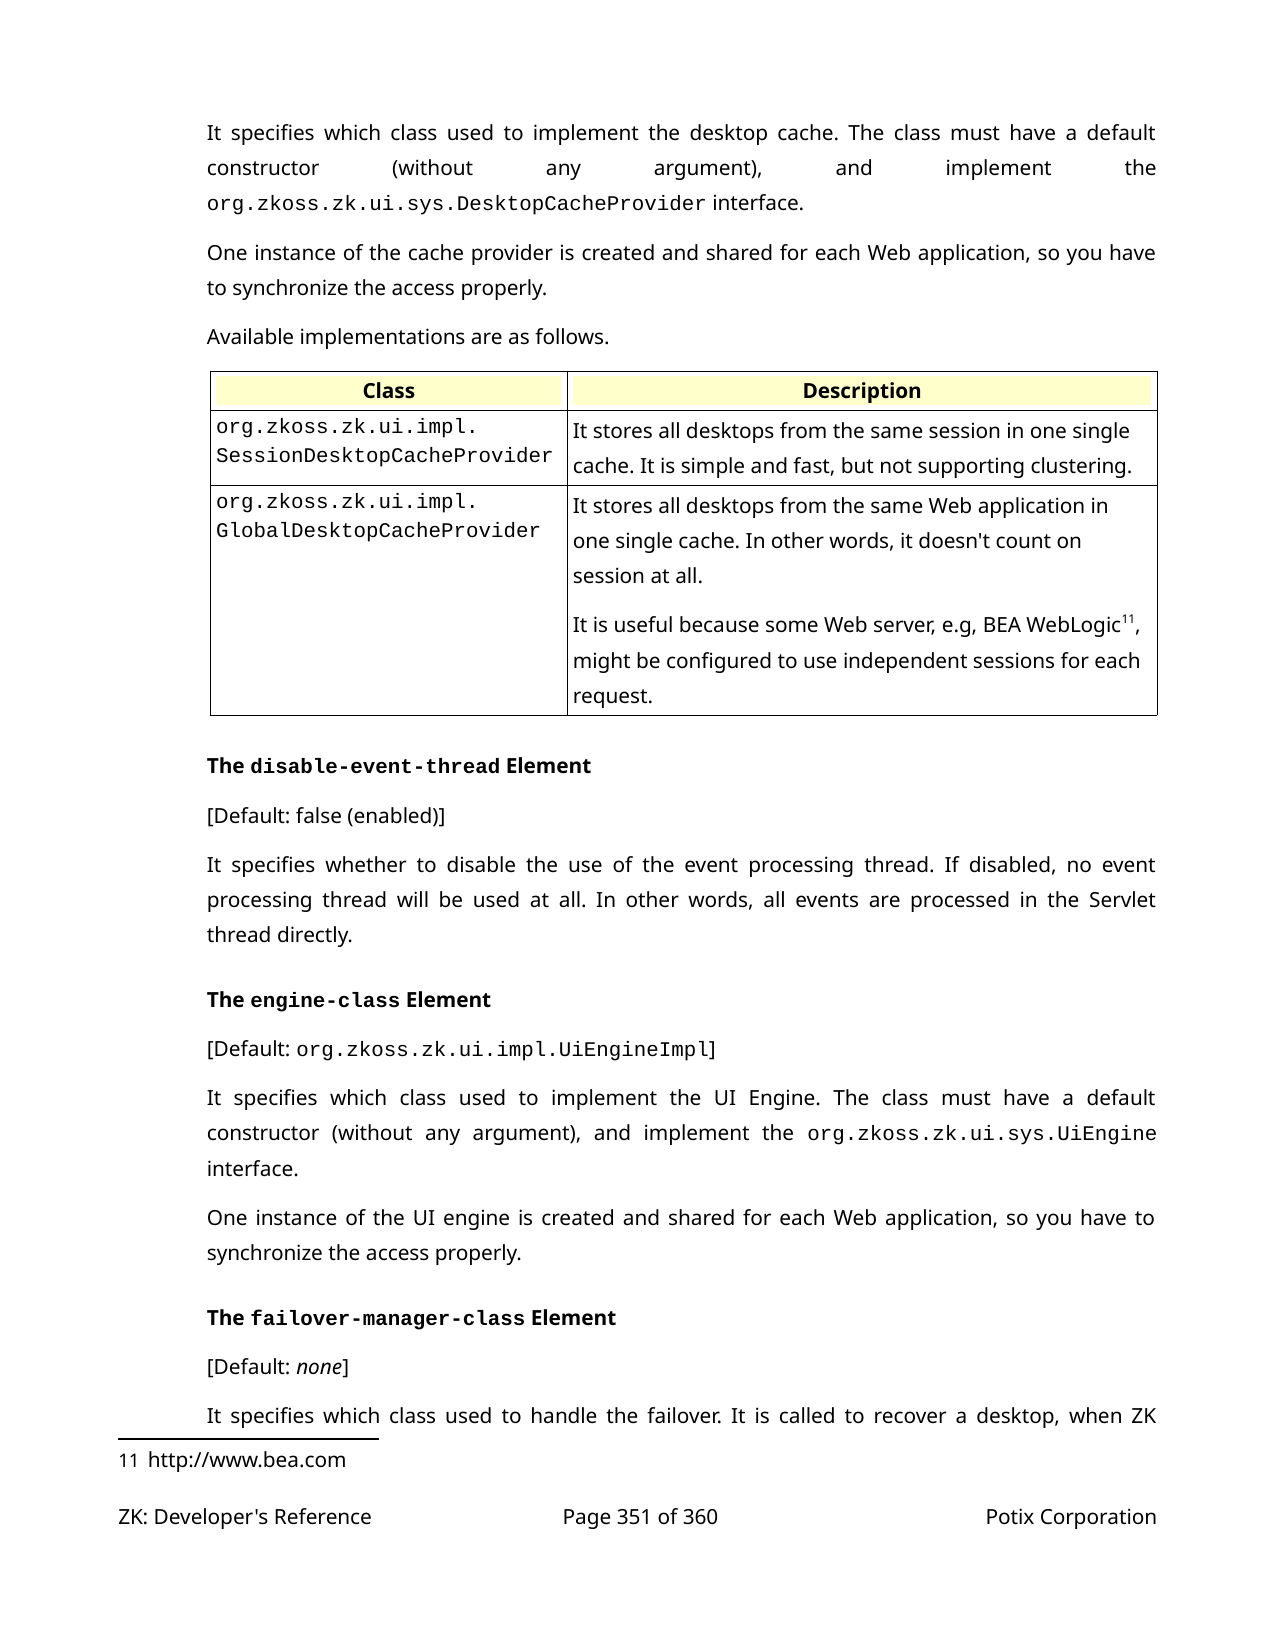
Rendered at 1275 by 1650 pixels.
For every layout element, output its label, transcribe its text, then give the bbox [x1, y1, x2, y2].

subtitle The disable-event-thread Element [207, 752, 1157, 780]
subtitle The engine-class Element [207, 985, 1157, 1013]
table_header Description [568, 372, 1157, 410]
subtitle The failover-manager-class Element [207, 1303, 1157, 1332]
text [Default: false (enabled)] [207, 801, 1157, 829]
text It specifies which class used to handle the failover. It is called to recover a desktop, when ZK [207, 1401, 1157, 1429]
table_cell It stores all desktops from the same session in one single cache. It is simple and fast, but not supporting clustering. [568, 411, 1157, 485]
text It specifies which class used to implement the UI Engine. The class must have a default constructor (without any argument), and implement the org.zkoss.zk.ui.sys.UiEngine interface. [207, 1083, 1157, 1182]
text Available implementations are as follows. [207, 322, 1157, 350]
text It specifies which class used to implement the desktop cache. The class must have a default constructor (without any argument), and implement the org.zkoss.zk.ui.sys.DesktopCacheProvider interface. [207, 118, 1157, 217]
text One instance of the cache provider is created and shared for each Web application, so you have to synchronize the access properly. [207, 238, 1157, 301]
text [Default: none] [207, 1352, 1157, 1380]
table_cell org.zkoss.zk.ui.impl. SessionDesktopCacheProvider [211, 411, 567, 485]
table_cell It stores all desktops from the same Web application in one single cache. In other words, it doesn't count on session at all. It is useful because some Web server, e.g, BEA WebLogic, might be configured to use independent sessions for each request. [568, 486, 1157, 715]
table_header Class [211, 372, 567, 410]
text [Default: org.zkoss.zk.ui.impl.UiEngineImpl] [207, 1034, 1157, 1063]
text It specifies whether to disable the use of the event processing thread. If disabled, no event processing thread will be used at all. In other words, all events are processed in the Servlet thread directly. [207, 850, 1157, 948]
table_cell org.zkoss.zk.ui.impl. GlobalDesktopCacheProvider [211, 486, 567, 715]
text One instance of the UI engine is created and shared for each Web application, so you have to synchronize the access properly. [207, 1203, 1157, 1266]
